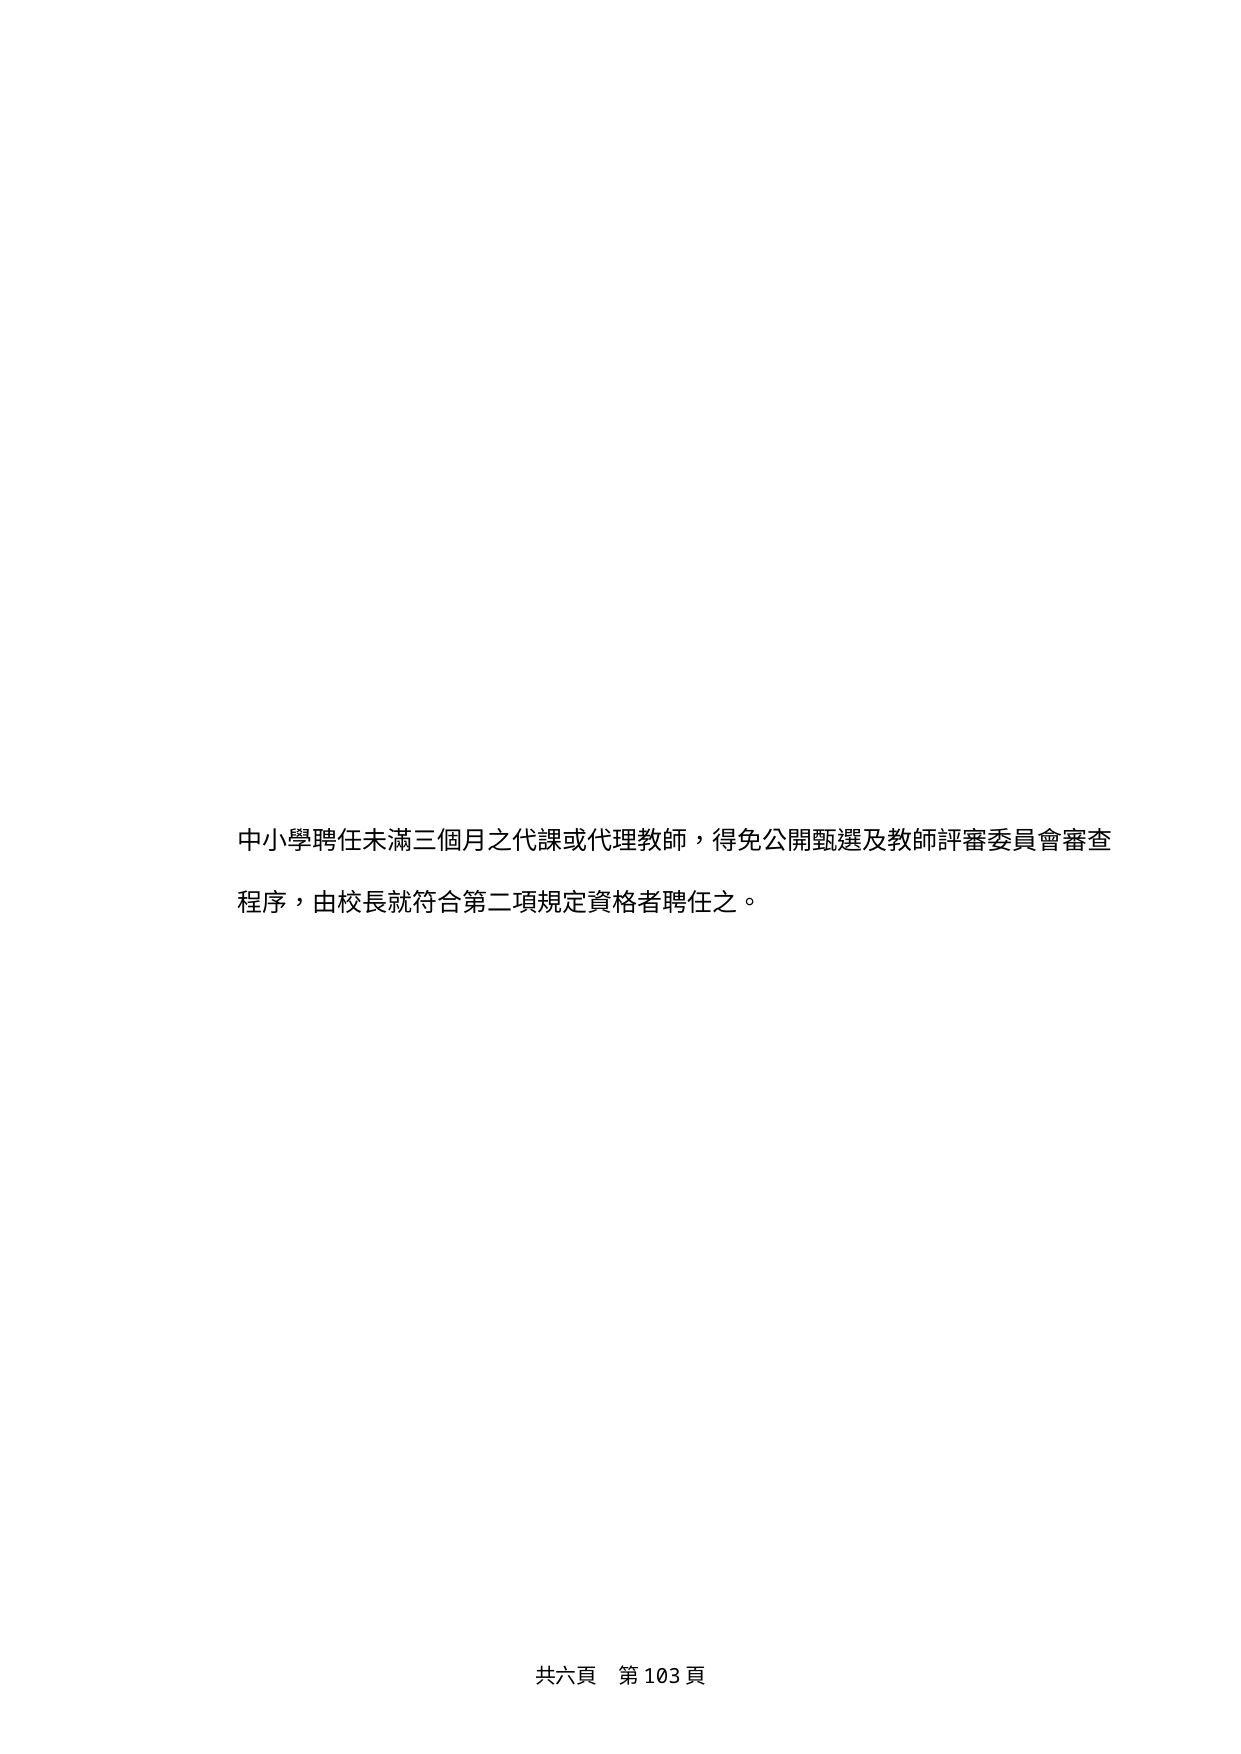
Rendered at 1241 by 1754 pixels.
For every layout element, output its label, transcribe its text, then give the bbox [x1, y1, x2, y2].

text 中小學聘任未滿三個月之代課或代理教師，得免公開甄選及教師評審委員會審查程序，由校長就符合第二項規定資格者聘任之。 [237, 797, 1122, 922]
